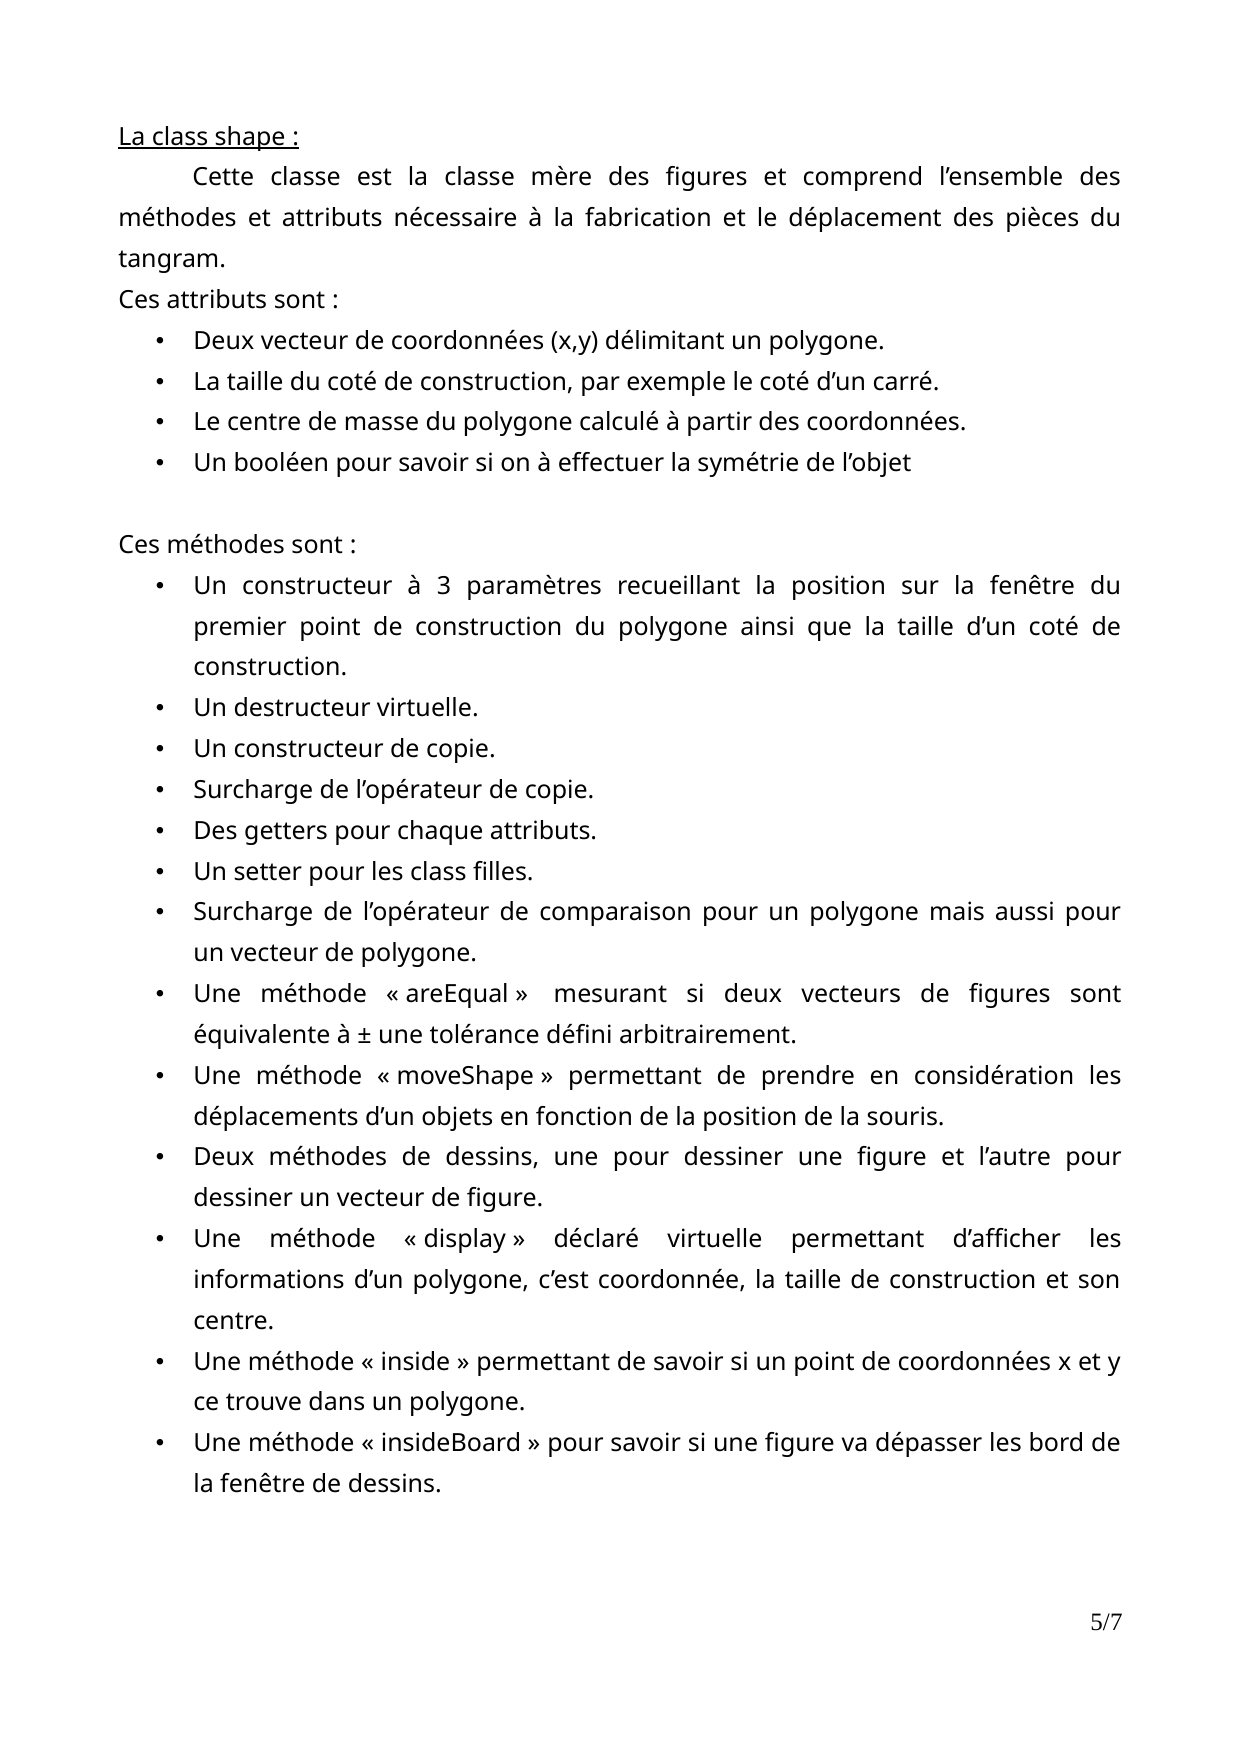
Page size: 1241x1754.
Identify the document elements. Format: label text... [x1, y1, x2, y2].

text Cette classe est la classe mère des figures et comprend l’ensemble des méthodes et attributs nécessaire à la fabrication et le déplacement des pièces du tangram. [118, 159, 1122, 275]
list Des getters pour chaque attributs. [156, 812, 1122, 846]
list La taille du coté de construction, par exemple le coté d’un carré. [156, 363, 1122, 397]
list Une méthode « moveShape » permettant de prendre en considération les déplacements d’un objets en fonction de la position de la souris. [156, 1057, 1122, 1132]
text Ces attributs sont : [118, 281, 1122, 316]
list Une méthode « insideBoard » pour savoir si une figure va dépasser les bord de la fenêtre de dessins. [156, 1425, 1122, 1500]
list Deux vecteur de coordonnées (x,y) délimitant un polygone. [156, 322, 1122, 356]
list Un setter pour les class filles. [156, 853, 1122, 887]
list Un constructeur de copie. [156, 731, 1122, 765]
list Un booléen pour savoir si on à effectuer la symétrie de l’objet [156, 445, 1122, 479]
list Un constructeur à 3 paramètres recueillant la position sur la fenêtre du premier point de construction du polygone ainsi que la taille d’un coté de construction. [156, 567, 1122, 683]
text Ces méthodes sont : [118, 526, 1122, 561]
list Le centre de masse du polygone calculé à partir des coordonnées. [156, 404, 1122, 438]
list Une méthode « areEqual » mesurant si deux vecteurs de figures sont équivalente à ± une tolérance défini arbitrairement. [156, 976, 1122, 1051]
list Une méthode « inside » permettant de savoir si un point de coordonnées x et y ce trouve dans un polygone. [156, 1343, 1122, 1418]
list Surcharge de l’opérateur de comparaison pour un polygone mais aussi pour un vecteur de polygone. [156, 894, 1122, 969]
text La class shape : [118, 118, 1122, 152]
list Une méthode « display » déclaré virtuelle permettant d’afficher les informations d’un polygone, c’est coordonnée, la taille de construction et son centre. [156, 1221, 1122, 1336]
list Un destructeur virtuelle. [156, 690, 1122, 724]
list Deux méthodes de dessins, une pour dessiner une figure et l’autre pour dessiner un vecteur de figure. [156, 1139, 1122, 1214]
list Surcharge de l’opérateur de copie. [156, 771, 1122, 806]
